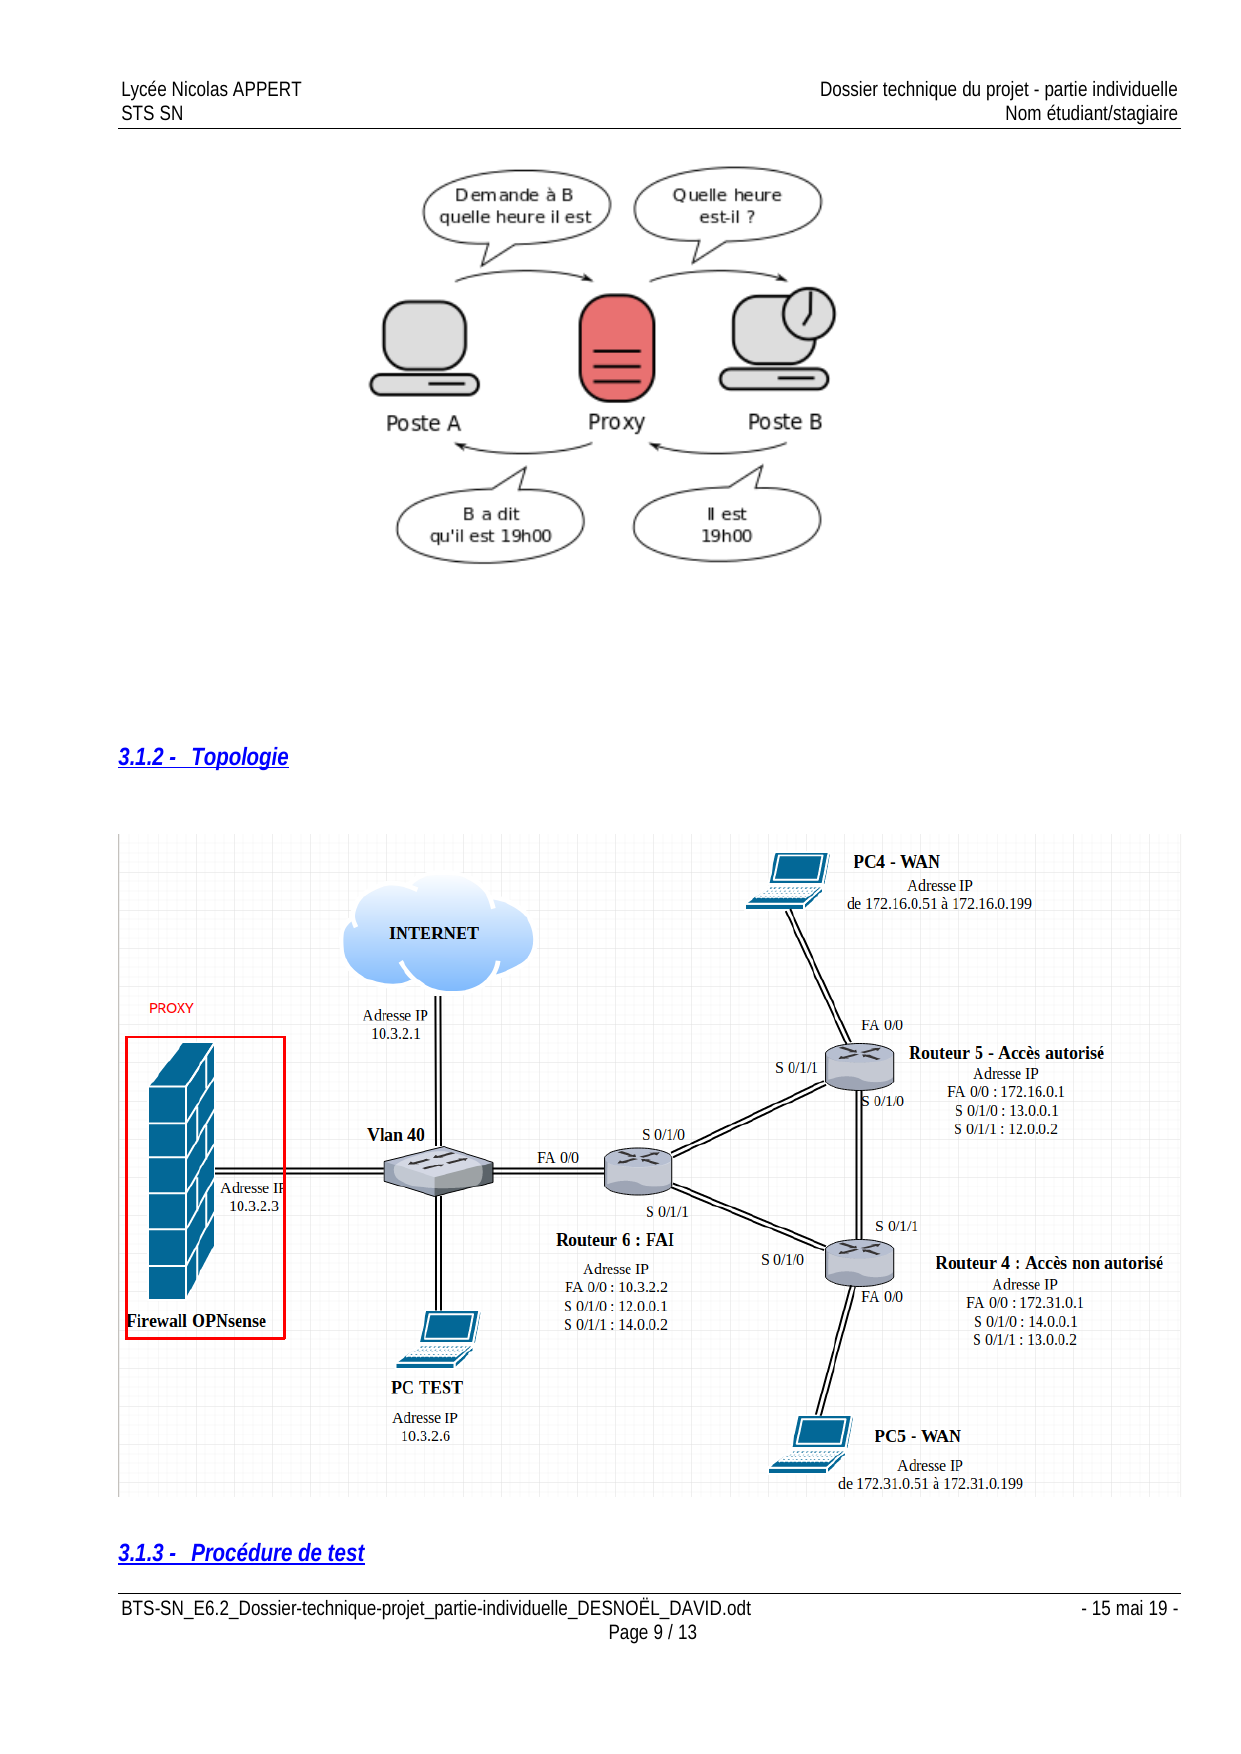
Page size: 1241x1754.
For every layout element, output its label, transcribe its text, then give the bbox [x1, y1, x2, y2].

picture [311, 145, 900, 586]
picture [118, 834, 1182, 1497]
subtitle Procédure de test [118, 1538, 1181, 1567]
subtitle Topologie [118, 742, 1181, 771]
